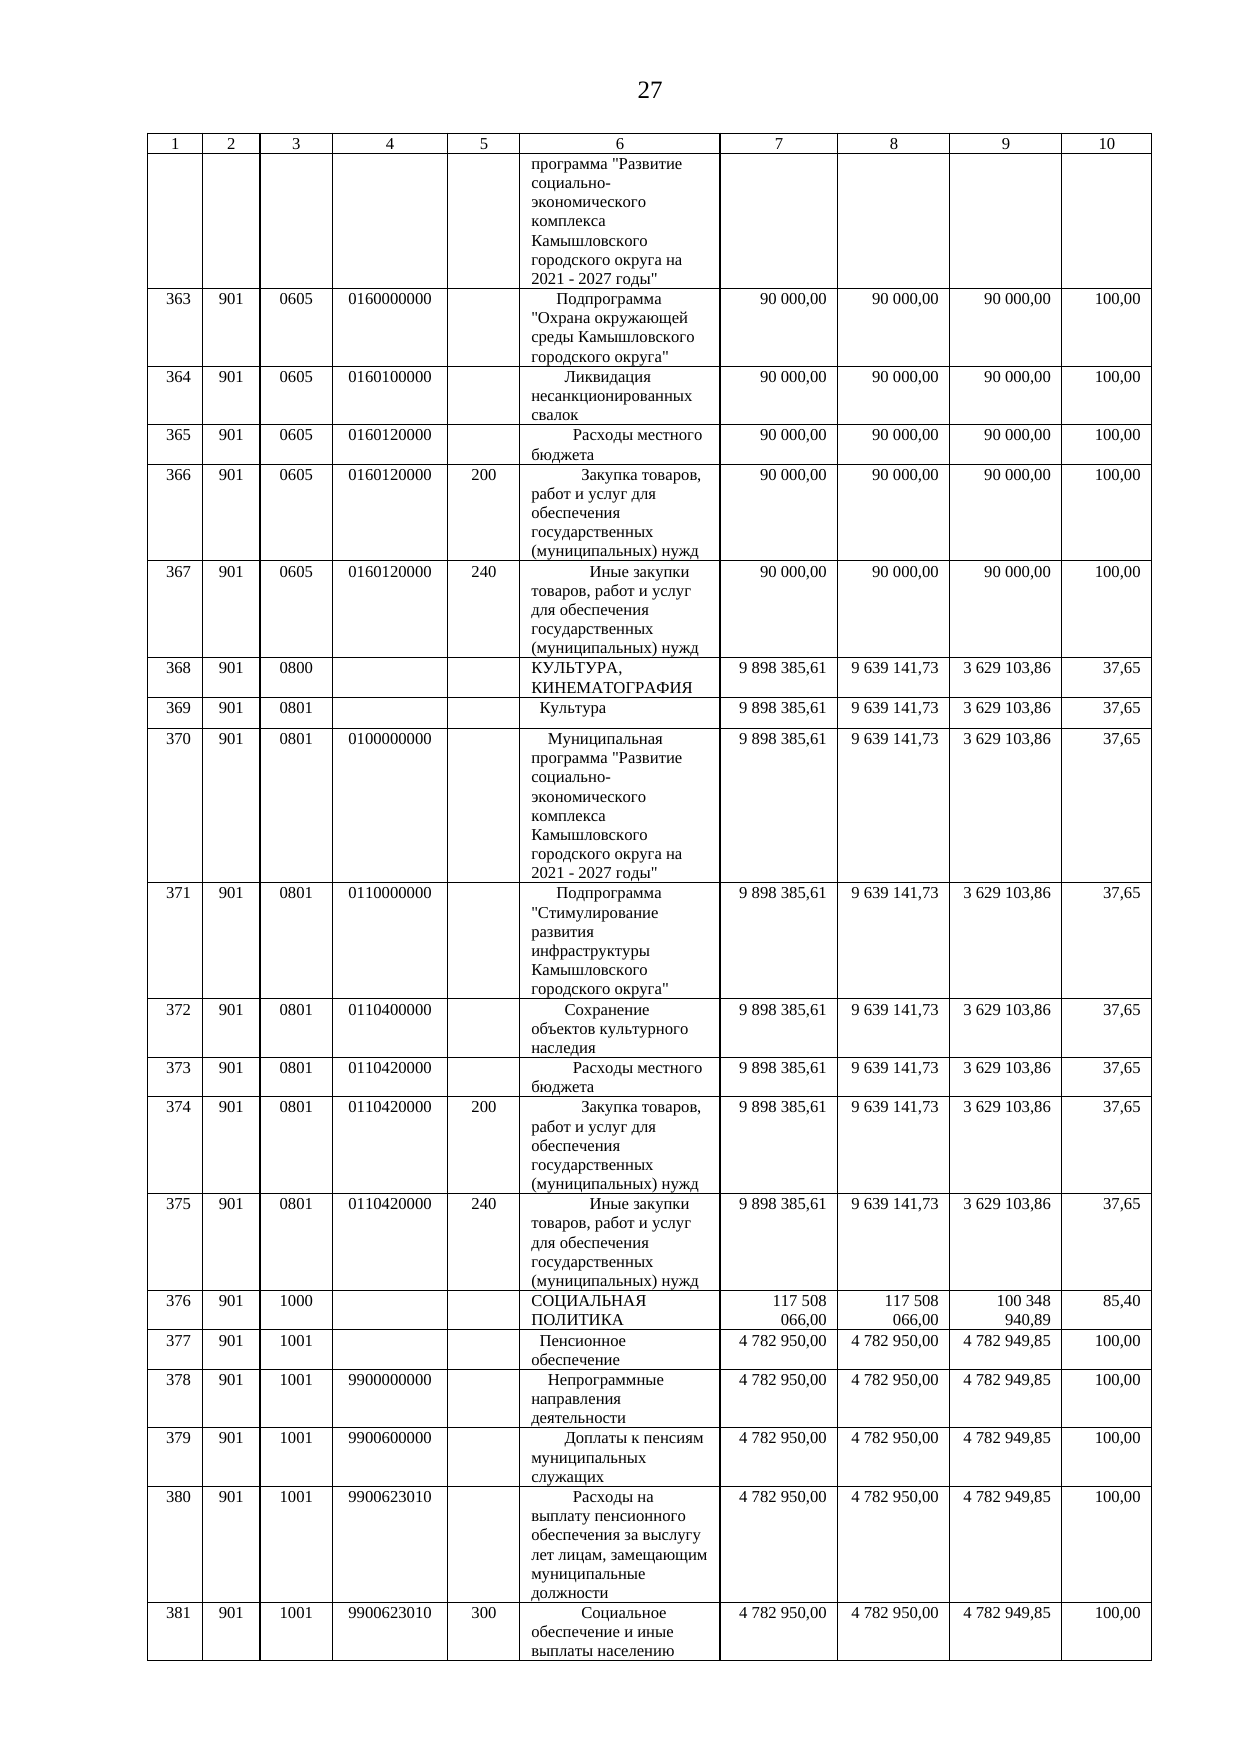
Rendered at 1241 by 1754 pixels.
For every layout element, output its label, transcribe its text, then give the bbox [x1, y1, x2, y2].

table_cell 901 [203, 1370, 259, 1427]
table_cell 4 782 949,85 [950, 1428, 1061, 1486]
table_cell 368 [148, 658, 202, 697]
table_cell [448, 658, 519, 697]
table_cell 0801 [261, 1058, 332, 1096]
table_cell 901 [203, 465, 259, 560]
table_cell 90 000,00 [838, 425, 949, 463]
table_cell 3 629 103,86 [950, 729, 1061, 882]
table_cell 379 [148, 1428, 202, 1486]
table_cell 4 782 950,00 [721, 1428, 837, 1486]
table_cell 3 629 103,86 [950, 883, 1061, 998]
table_cell 117 508 066,00 [721, 1291, 837, 1329]
table_cell 37,65 [1062, 1194, 1151, 1290]
table_cell 0110420000 [333, 1058, 447, 1096]
table_cell 0110000000 [333, 883, 447, 998]
table_cell [448, 1058, 519, 1096]
table_cell 901 [203, 658, 259, 697]
table_cell 4 782 950,00 [838, 1428, 949, 1486]
table_cell 300 [448, 1603, 519, 1660]
table_cell 1001 [261, 1428, 332, 1486]
table_cell 100,00 [1062, 425, 1151, 463]
table_cell 9 639 141,73 [838, 883, 949, 998]
table_header 10 [1062, 134, 1151, 153]
table_cell 901 [203, 999, 259, 1057]
table_cell 901 [203, 729, 259, 882]
table_cell 4 782 950,00 [838, 1370, 949, 1427]
table_cell 37,65 [1062, 999, 1151, 1057]
table_cell 100 348 940,89 [950, 1291, 1061, 1329]
table_cell [333, 154, 447, 288]
table_cell 37,65 [1062, 1058, 1151, 1096]
table_cell 9 639 141,73 [838, 658, 949, 697]
table_cell 364 [148, 367, 202, 424]
table_cell 100,00 [1062, 1428, 1151, 1486]
table_header 4 [333, 134, 447, 153]
table_cell 90 000,00 [950, 561, 1061, 657]
table_cell [1062, 154, 1151, 288]
table_cell 375 [148, 1194, 202, 1290]
table_cell 901 [203, 1058, 259, 1096]
table_cell 37,65 [1062, 658, 1151, 697]
table_header 7 [721, 134, 837, 153]
table_cell 9900600000 [333, 1428, 447, 1486]
table_header 3 [261, 134, 332, 153]
table_cell [448, 1370, 519, 1427]
table_cell 901 [203, 1603, 259, 1660]
table_cell [448, 289, 519, 366]
table_cell Сохранение объектов культурного наследия [520, 999, 719, 1057]
table_cell 369 [148, 698, 202, 728]
table_cell 0110420000 [333, 1097, 447, 1193]
table_cell 4 782 950,00 [721, 1370, 837, 1427]
table_cell [333, 1330, 447, 1369]
table_cell 240 [448, 1194, 519, 1290]
table_cell 100,00 [1062, 289, 1151, 366]
table_cell 370 [148, 729, 202, 882]
table_cell 0110400000 [333, 999, 447, 1057]
table_cell 4 782 949,85 [950, 1370, 1061, 1427]
table_cell 90 000,00 [950, 425, 1061, 463]
table_header 2 [203, 134, 259, 153]
table_cell 90 000,00 [721, 289, 837, 366]
table_cell 4 782 950,00 [838, 1330, 949, 1369]
table_cell 4 782 950,00 [721, 1487, 837, 1602]
table_cell 9900623010 [333, 1487, 447, 1602]
table_cell 90 000,00 [950, 367, 1061, 424]
table_cell 4 782 949,85 [950, 1487, 1061, 1602]
table_cell 90 000,00 [950, 289, 1061, 366]
table_cell Закупка товаров, работ и услуг для обеспечения государственных (муниципальных) нужд [520, 1097, 719, 1193]
table_cell [333, 658, 447, 697]
table_cell 0160120000 [333, 425, 447, 463]
table_cell 90 000,00 [721, 561, 837, 657]
table_cell 0801 [261, 1097, 332, 1193]
table_cell 90 000,00 [838, 289, 949, 366]
table_cell 901 [203, 1428, 259, 1486]
table_cell 85,40 [1062, 1291, 1151, 1329]
table_cell 200 [448, 1097, 519, 1193]
table_cell 9 898 385,61 [721, 1194, 837, 1290]
table_header 1 [148, 134, 202, 153]
table_cell [950, 154, 1061, 288]
table_cell [448, 1291, 519, 1329]
table_cell [448, 1487, 519, 1602]
table_cell [448, 1330, 519, 1369]
table_cell 9 898 385,61 [721, 658, 837, 697]
table_cell 100,00 [1062, 1603, 1151, 1660]
table_cell 9 639 141,73 [838, 1194, 949, 1290]
table_cell 100,00 [1062, 367, 1151, 424]
table_cell 4 782 950,00 [838, 1603, 949, 1660]
table_cell 3 629 103,86 [950, 698, 1061, 728]
table_cell 37,65 [1062, 729, 1151, 882]
table_cell [203, 154, 259, 288]
table_header 6 [520, 134, 719, 153]
table_header 5 [448, 134, 519, 153]
table_cell 9900000000 [333, 1370, 447, 1427]
table_cell [448, 154, 519, 288]
table_cell 9 639 141,73 [838, 999, 949, 1057]
table_cell Расходы местного бюджета [520, 1058, 719, 1096]
table_cell 90 000,00 [838, 465, 949, 560]
table_cell 90 000,00 [721, 465, 837, 560]
table_cell 0160120000 [333, 561, 447, 657]
table_cell 1001 [261, 1330, 332, 1369]
table_cell 1001 [261, 1603, 332, 1660]
table_cell [448, 999, 519, 1057]
table_cell 0160000000 [333, 289, 447, 366]
table_cell 9 898 385,61 [721, 729, 837, 882]
table_cell 901 [203, 425, 259, 463]
table_cell 9 639 141,73 [838, 1058, 949, 1096]
table_cell 9900623010 [333, 1603, 447, 1660]
table_cell 90 000,00 [838, 561, 949, 657]
table_cell 100,00 [1062, 1330, 1151, 1369]
table_cell 373 [148, 1058, 202, 1096]
table_cell 4 782 950,00 [721, 1330, 837, 1369]
table_cell 901 [203, 698, 259, 728]
table_cell 90 000,00 [838, 367, 949, 424]
table_cell 0605 [261, 561, 332, 657]
table_cell 100,00 [1062, 561, 1151, 657]
table_cell 200 [448, 465, 519, 560]
table_cell 3 629 103,86 [950, 1097, 1061, 1193]
table_cell 381 [148, 1603, 202, 1660]
table_cell 4 782 950,00 [838, 1487, 949, 1602]
table_cell 9 898 385,61 [721, 1097, 837, 1193]
table_cell Доплаты к пенсиям муниципальных служащих [520, 1428, 719, 1486]
table_cell [148, 154, 202, 288]
table_cell 37,65 [1062, 883, 1151, 998]
table_cell Подпрограмма "Охрана окружающей среды Камышловского городского округа" [520, 289, 719, 366]
table_cell 363 [148, 289, 202, 366]
table_cell [448, 883, 519, 998]
table_cell Иные закупки товаров, работ и услуг для обеспечения государственных (муниципальных) нужд [520, 561, 719, 657]
table_cell 366 [148, 465, 202, 560]
table_cell 0801 [261, 1194, 332, 1290]
table_cell Пенсионное обеспечение [520, 1330, 719, 1369]
table_cell 240 [448, 561, 519, 657]
table_header 8 [838, 134, 949, 153]
table_cell 901 [203, 1330, 259, 1369]
table_cell [838, 154, 949, 288]
table_cell 4 782 949,85 [950, 1330, 1061, 1369]
table_cell 9 898 385,61 [721, 698, 837, 728]
table_cell 0605 [261, 465, 332, 560]
table_cell 117 508 066,00 [838, 1291, 949, 1329]
table_cell Расходы на выплату пенсионного обеспечения за выслугу лет лицам, замещающим муниципальные должности [520, 1487, 719, 1602]
table_cell 3 629 103,86 [950, 1058, 1061, 1096]
table_cell 9 898 385,61 [721, 999, 837, 1057]
table_cell 0800 [261, 658, 332, 697]
table_cell 0801 [261, 729, 332, 882]
table_cell 3 629 103,86 [950, 999, 1061, 1057]
table_cell 901 [203, 883, 259, 998]
table_cell 100,00 [1062, 1370, 1151, 1427]
table_cell 4 782 949,85 [950, 1603, 1061, 1660]
table_cell 1001 [261, 1370, 332, 1427]
table_cell 3 629 103,86 [950, 1194, 1061, 1290]
table_cell 378 [148, 1370, 202, 1427]
table_cell [333, 698, 447, 728]
table_cell 365 [148, 425, 202, 463]
table_cell 376 [148, 1291, 202, 1329]
table_cell 9 898 385,61 [721, 1058, 837, 1096]
table_cell Муниципальная программа "Развитие социально-экономического комплекса Камышловского городского округа на 2021 - 2027 годы" [520, 729, 719, 882]
table_cell 0605 [261, 367, 332, 424]
table_cell Ликвидация несанкционированных свалок [520, 367, 719, 424]
table_cell Культура [520, 698, 719, 728]
table_cell СОЦИАЛЬНАЯ ПОЛИТИКА [520, 1291, 719, 1329]
table_cell 367 [148, 561, 202, 657]
table_cell 901 [203, 367, 259, 424]
table_cell 901 [203, 1097, 259, 1193]
table_cell 0801 [261, 698, 332, 728]
table_cell КУЛЬТУРА, КИНЕМАТОГРАФИЯ [520, 658, 719, 697]
table_cell 90 000,00 [950, 465, 1061, 560]
table_cell [261, 154, 332, 288]
table_cell [448, 729, 519, 882]
table_cell 100,00 [1062, 1487, 1151, 1602]
table_cell программа "Развитие социально-экономического комплекса Камышловского городского округа на 2021 - 2027 годы" [520, 154, 719, 288]
table_cell 0801 [261, 883, 332, 998]
table_cell 9 639 141,73 [838, 729, 949, 882]
table_cell 0100000000 [333, 729, 447, 882]
table_cell 3 629 103,86 [950, 658, 1061, 697]
table_cell 374 [148, 1097, 202, 1193]
table_cell 372 [148, 999, 202, 1057]
table_cell 901 [203, 289, 259, 366]
table_cell 90 000,00 [721, 367, 837, 424]
table_cell 4 782 950,00 [721, 1603, 837, 1660]
table_cell [333, 1291, 447, 1329]
table_cell 100,00 [1062, 465, 1151, 560]
table_cell 0605 [261, 289, 332, 366]
table_cell 37,65 [1062, 1097, 1151, 1193]
table_cell 0801 [261, 999, 332, 1057]
table_cell 0605 [261, 425, 332, 463]
table_cell 377 [148, 1330, 202, 1369]
table_cell [448, 1428, 519, 1486]
table_cell 901 [203, 1194, 259, 1290]
table_cell 901 [203, 1291, 259, 1329]
table_cell 9 898 385,61 [721, 883, 837, 998]
table_cell Закупка товаров, работ и услуг для обеспечения государственных (муниципальных) нужд [520, 465, 719, 560]
table_cell 0160120000 [333, 465, 447, 560]
table_cell 371 [148, 883, 202, 998]
table_cell 90 000,00 [721, 425, 837, 463]
table_cell 380 [148, 1487, 202, 1602]
table_cell Иные закупки товаров, работ и услуг для обеспечения государственных (муниципальных) нужд [520, 1194, 719, 1290]
table_cell 37,65 [1062, 698, 1151, 728]
table_cell Социальное обеспечение и иные выплаты населению [520, 1603, 719, 1660]
table_cell Расходы местного бюджета [520, 425, 719, 463]
table_cell 901 [203, 1487, 259, 1602]
table_cell [448, 698, 519, 728]
table_cell 0110420000 [333, 1194, 447, 1290]
table_cell 0160100000 [333, 367, 447, 424]
table_cell 1001 [261, 1487, 332, 1602]
table_header 9 [950, 134, 1061, 153]
table_cell 9 639 141,73 [838, 1097, 949, 1193]
table_cell Подпрограмма "Стимулирование развития инфраструктуры Камышловского городского округа" [520, 883, 719, 998]
table_cell [448, 425, 519, 463]
table_cell 9 639 141,73 [838, 698, 949, 728]
table_cell [721, 154, 837, 288]
table_cell 1000 [261, 1291, 332, 1329]
table_cell [448, 367, 519, 424]
table_cell Непрограммные направления деятельности [520, 1370, 719, 1427]
table_cell 901 [203, 561, 259, 657]
